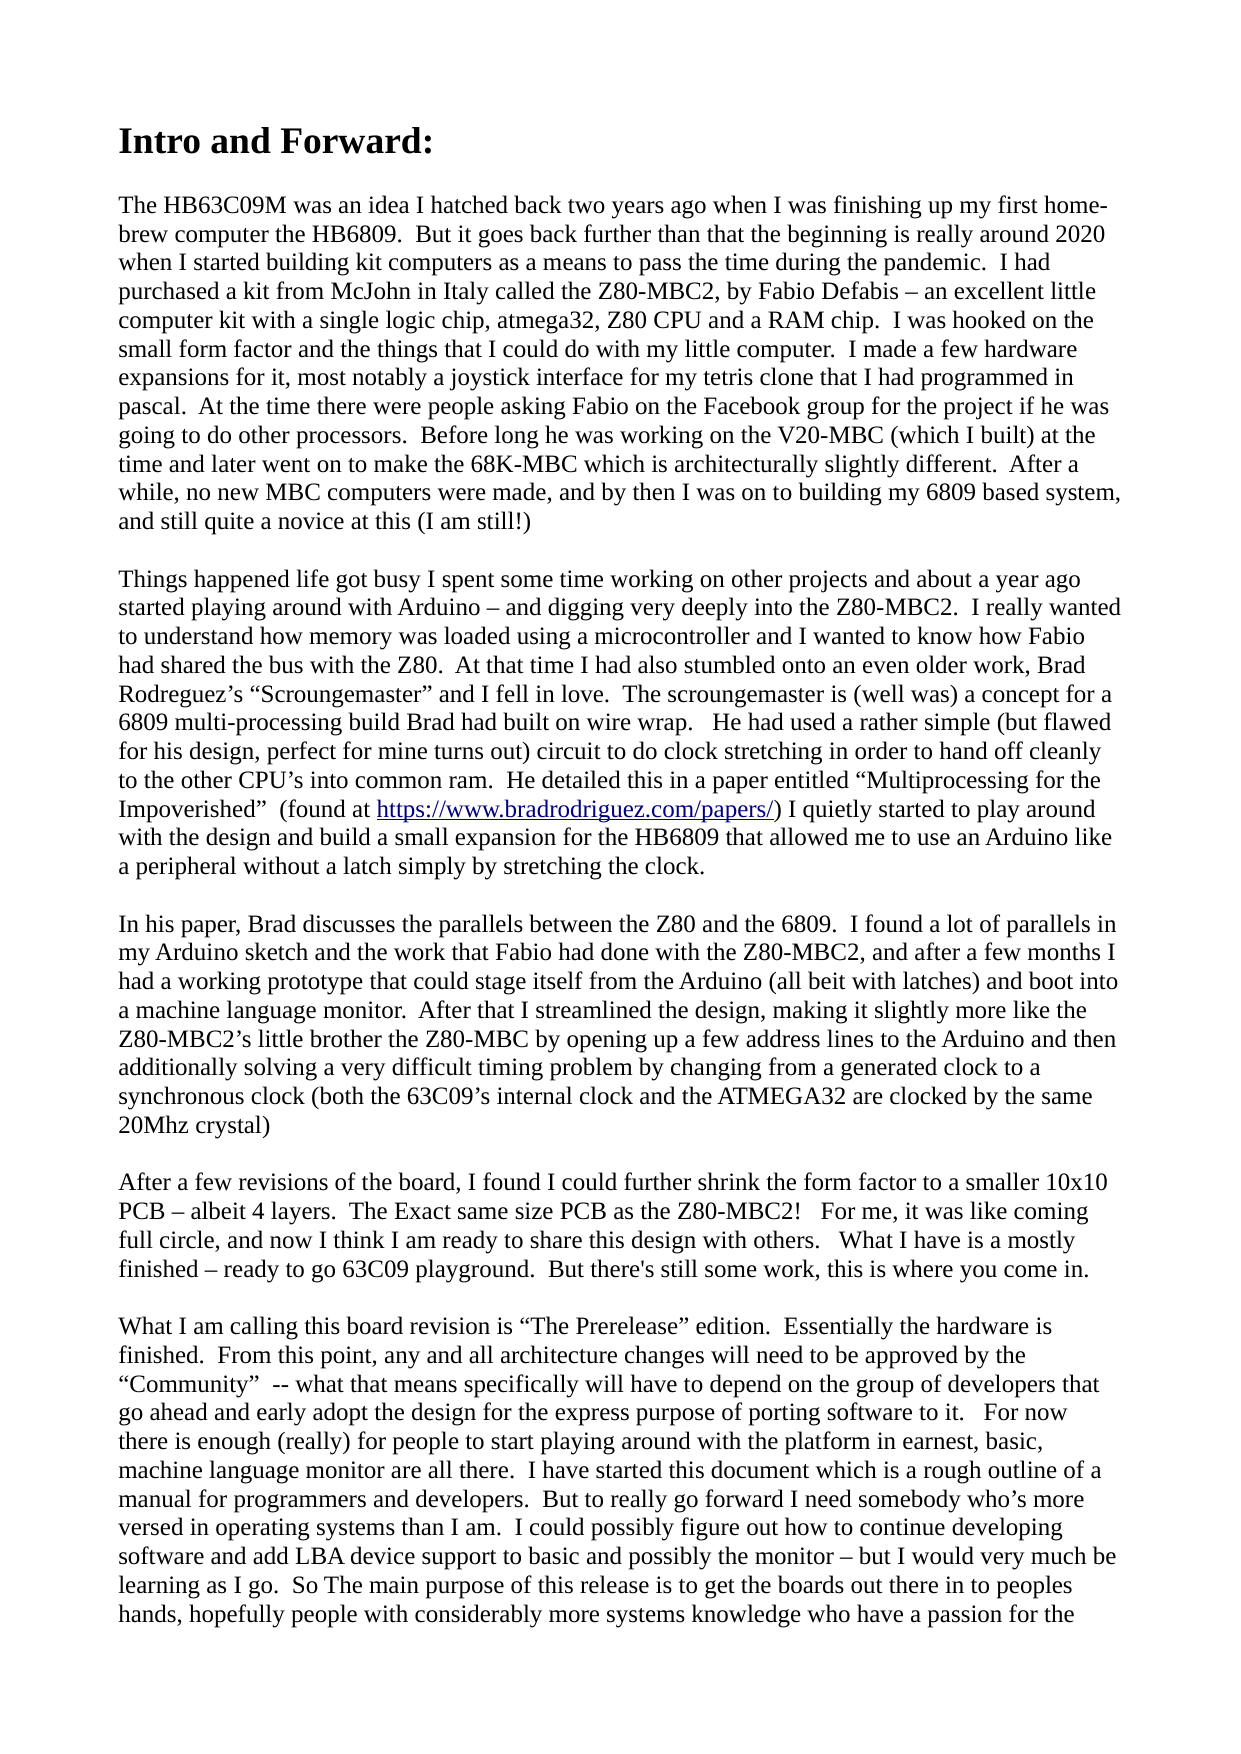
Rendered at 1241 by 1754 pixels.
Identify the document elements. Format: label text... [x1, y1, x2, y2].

text Intro and Forward: [118, 118, 1122, 161]
text In his paper, Brad discusses the parallels between the Z80 and the 6809. I found a lot of parallels in my Arduino sketch and the work that Fabio had done with the Z80-MBC2, and after a few months I had a working prototype that could stage itself from the Arduino (all beit with latches) and boot into a machine language monitor. After that I streamlined the design, making it slightly more like the Z80-MBC2’s little brother the Z80-MBC by opening up a few address lines to the Arduino and then additionally solving a very difficult timing problem by changing from a generated clock to a synchronous clock (both the 63C09’s internal clock and the ATMEGA32 are clocked by the same 20Mhz crystal) [118, 909, 1122, 1139]
text The HB63C09M was an idea I hatched back two years ago when I was finishing up my first home-brew computer the HB6809. But it goes back further than that the beginning is really around 2020 when I started building kit computers as a means to pass the time during the pandemic. I had purchased a kit from McJohn in Italy called the Z80-MBC2, by Fabio Defabis – an excellent little computer kit with a single logic chip, atmega32, Z80 CPU and a RAM chip. I was hooked on the small form factor and the things that I could do with my little computer. I made a few hardware expansions for it, most notably a joystick interface for my tetris clone that I had programmed in pascal. At the time there were people asking Fabio on the Facebook group for the project if he was going to do other processors. Before long he was working on the V20-MBC (which I built) at the time and later went on to make the 68K-MBC which is architecturally slightly different. After a while, no new MBC computers were made, and by then I was on to building my 6809 based system, and still quite a novice at this (I am still!) [118, 190, 1122, 535]
text After a few revisions of the board, I found I could further shrink the form factor to a smaller 10x10 PCB – albeit 4 layers. The Exact same size PCB as the Z80-MBC2! For me, it was like coming full circle, and now I think I am ready to share this design with others. What I have is a mostly finished – ready to go 63C09 playground. But there's still some work, this is where you come in. [118, 1167, 1122, 1282]
text Things happened life got busy I spent some time working on other projects and about a year ago started playing around with Arduino – and digging very deeply into the Z80-MBC2. I really wanted to understand how memory was loaded using a microcontroller and I wanted to know how Fabio had shared the bus with the Z80. At that time I had also stumbled onto an even older work, Brad Rodreguez’s “Scroungemaster” and I fell in love. The scroungemaster is (well was) a concept for a 6809 multi-processing build Brad had built on wire wrap. He had used a rather simple (but flawed for his design, perfect for mine turns out) circuit to do clock stretching in order to hand off cleanly to the other CPU’s into common ram. He detailed this in a paper entitled “Multiprocessing for the Impoverished” (found at https://www.bradrodriguez.com/papers/) I quietly started to play around with the design and build a small expansion for the HB6809 that allowed me to use an Arduino like a peripheral without a latch simply by stretching the clock. [118, 564, 1122, 880]
text What I am calling this board revision is “The Prerelease” edition. Essentially the hardware is finished. From this point, any and all architecture changes will need to be approved by the “Community” -- what that means specifically will have to depend on the group of developers that go ahead and early adopt the design for the express purpose of porting software to it. For now there is enough (really) for people to start playing around with the platform in earnest, basic, machine language monitor are all there. I have started this document which is a rough outline of a manual for programmers and developers. But to really go forward I need somebody who’s more versed in operating systems than I am. I could possibly figure out how to continue developing software and add LBA device support to basic and possibly the monitor – but I would very much be learning as I go. So The main purpose of this release is to get the boards out there in to peoples hands, hopefully people with considerably more systems knowledge who have a passion for the [118, 1311, 1122, 1627]
